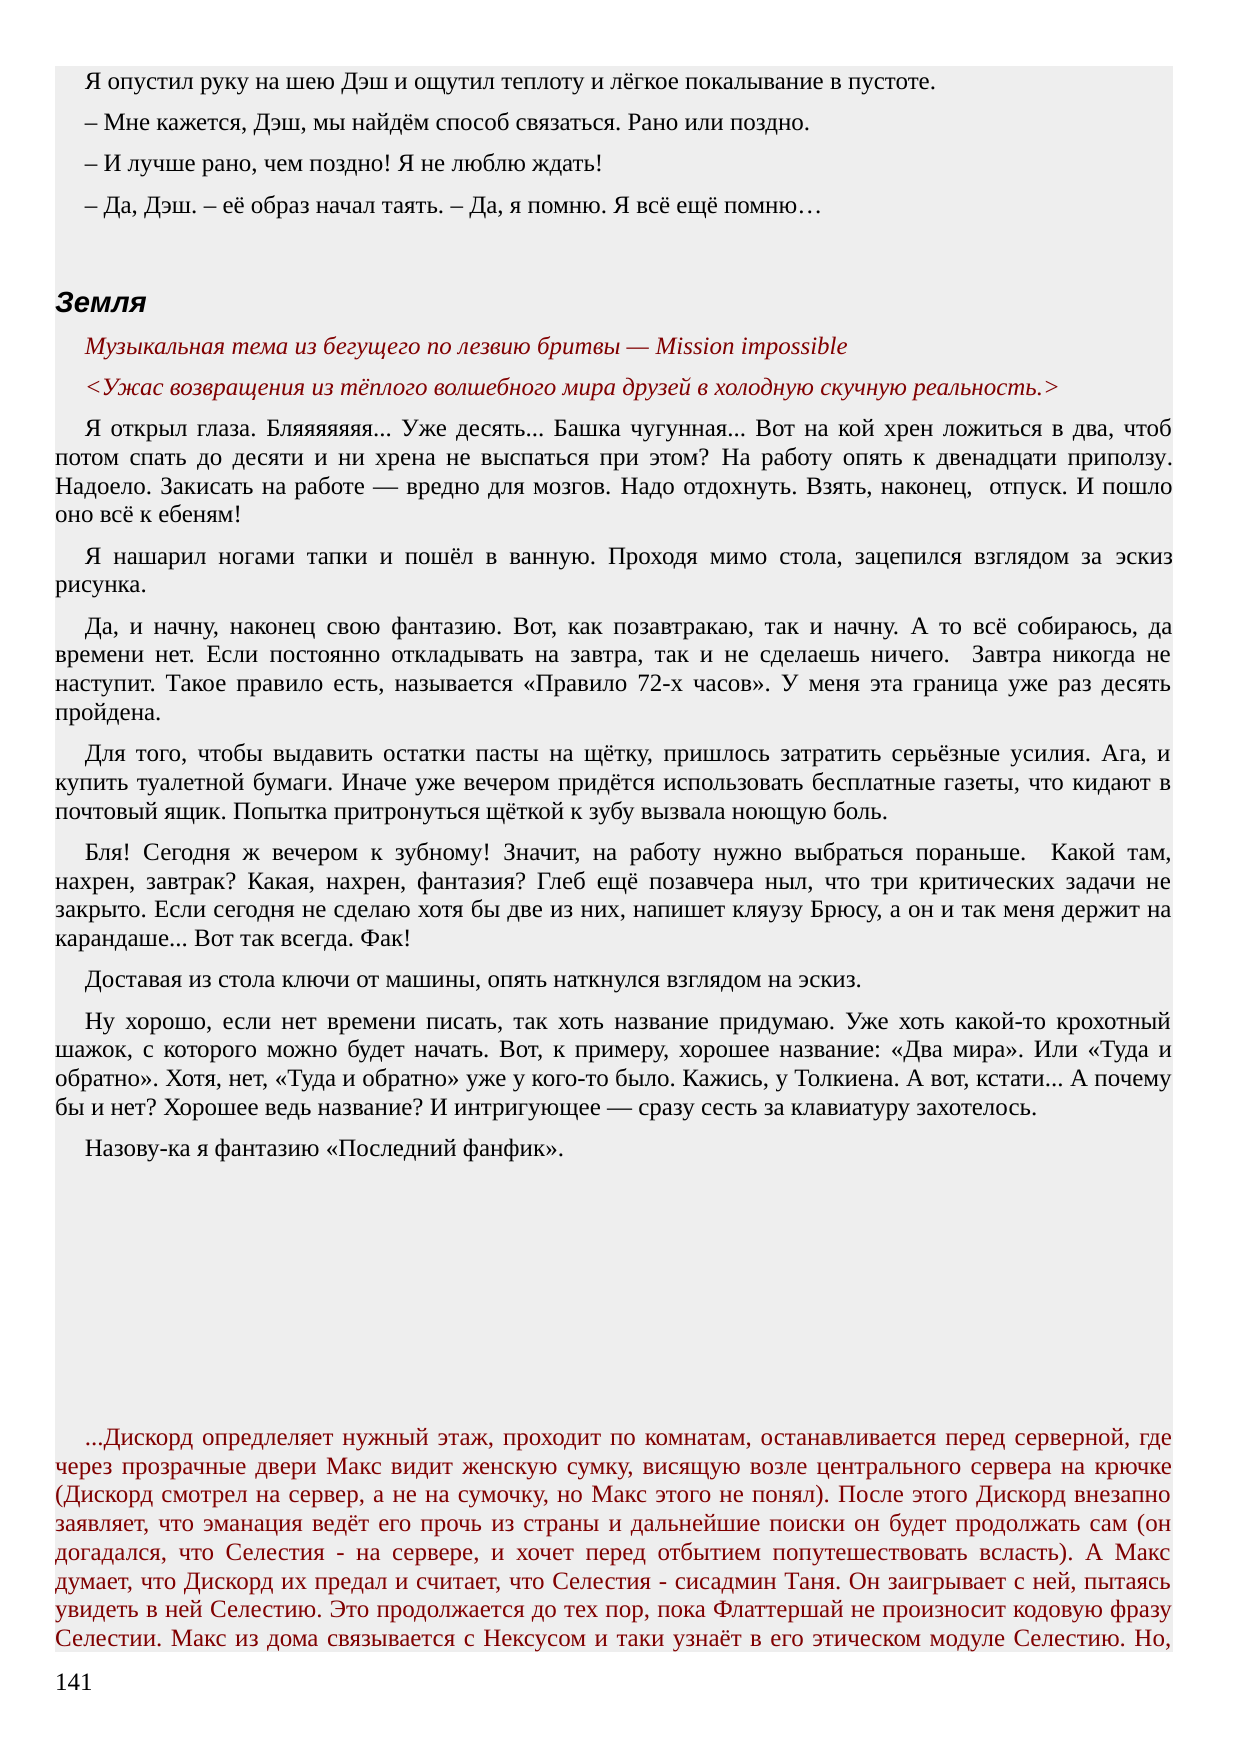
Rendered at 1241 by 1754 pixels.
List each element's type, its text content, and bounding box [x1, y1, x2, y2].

text ...Дискорд опредлеляет нужный этаж, проходит по комнатам, останавливается перед серверной, где через прозрачные двери Макс видит женскую сумку, висящую возле центрального сервера на крючке (Дискорд смотрел на сервер, а не на сумочку, но Макс этого не понял). После этого Дискорд внезапно заявляет, что эманация ведёт его прочь из страны и дальнейшие поиски он будет продолжать сам (он догадался, что Селестия - на сервере, и хочет перед отбытием попутешествовать всласть). А Макс думает, что Дискорд их предал и считает, что Селестия - сисадмин Таня. Он заигрывает с ней, пытаясь увидеть в ней Селестию. Это продолжается до тех пор, пока Флаттершай не произносит кодовую фразу Селестии. Макс из дома связывается с Нексусом и таки узнаёт в его этическом модуле Селестию. Но, [55, 1422, 1173, 1652]
text – Да, Дэш. – её образ начал таять. – Да, я помню. Я всё ещё помню… [55, 190, 1173, 218]
text Музыкальная тема из бегущего по лезвию бритвы — Mission impossible [55, 331, 1173, 359]
text Я опустил руку на шею Дэш и ощутил теплоту и лёгкое покалывание в пустоте. [55, 66, 1173, 95]
text Я открыл глаза. Бляяяяяяя... Уже десять... Башка чугунная... Вот на кой хрен ложиться в два, чтоб потом спать до десяти и ни хрена не выспаться при этом? На работу опять к двенадцати приползу. Надоело. Закисать на работе — вредно для мозгов. Надо отдохнуть. Взять, наконец, отпуск. И пошло оно всё к ебеням! [55, 413, 1173, 528]
text Я нашарил ногами тапки и пошёл в ванную. Проходя мимо стола, зацепился взглядом за эскиз рисунка. [55, 541, 1173, 598]
text Доставая из стола ключи от машины, опять наткнулся взглядом на эскиз. [55, 964, 1173, 993]
text Да, и начну, наконец свою фантазию. Вот, как позавтракаю, так и начну. А то всё собираюсь, да времени нет. Если постоянно откладывать на завтра, так и не сделаешь ничего. Завтра никогда не наступит. Такое правило есть, называется «Правило 72-х часов». У меня эта граница уже раз десять пройдена. [55, 611, 1173, 726]
text – И лучше рано, чем поздно! Я не люблю ждать! [55, 148, 1173, 177]
text Бля! Сегодня ж вечером к зубному! Значит, на работу нужно выбраться пораньше. Какой там, нахрен, завтрак? Какая, нахрен, фантазия? Глеб ещё позавчера ныл, что три критических задачи не закрыто. Если сегодня не сделаю хотя бы две из них, напишет кляузу Брюсу, а он и так меня держит на карандаше... Вот так всегда. Фак! [55, 837, 1173, 952]
subtitle Земля [55, 285, 1173, 318]
text <Ужас возвращения из тёплого волшебного мира друзей в холодную скучную реальность.> [55, 372, 1173, 401]
text Ну хорошо, если нет времени писать, так хоть название придумаю. Уже хоть какой-то крохотный шажок, с которого можно будет начать. Вот, к примеру, хорошее название: «Два мира». Или «Туда и обратно». Хотя, нет, «Туда и обратно» уже у кого-то было. Кажись, у Толкиена. А вот, кстати... А почему бы и нет? Хорошее ведь название? И интригующее — сразу сесть за клавиатуру захотелось. [55, 1006, 1173, 1121]
text – Мне кажется, Дэш, мы найдём способ связаться. Рано или поздно. [55, 107, 1173, 136]
text Для того, чтобы выдавить остатки пасты на щётку, пришлось затратить серьёзные усилия. Ага, и купить туалетной бумаги. Иначе уже вечером придётся использовать бесплатные газеты, что кидают в почтовый ящик. Попытка притронуться щёткой к зубу вызвала ноющую боль. [55, 738, 1173, 824]
text Назову-ка я фантазию «Последний фанфик». [55, 1133, 1173, 1162]
